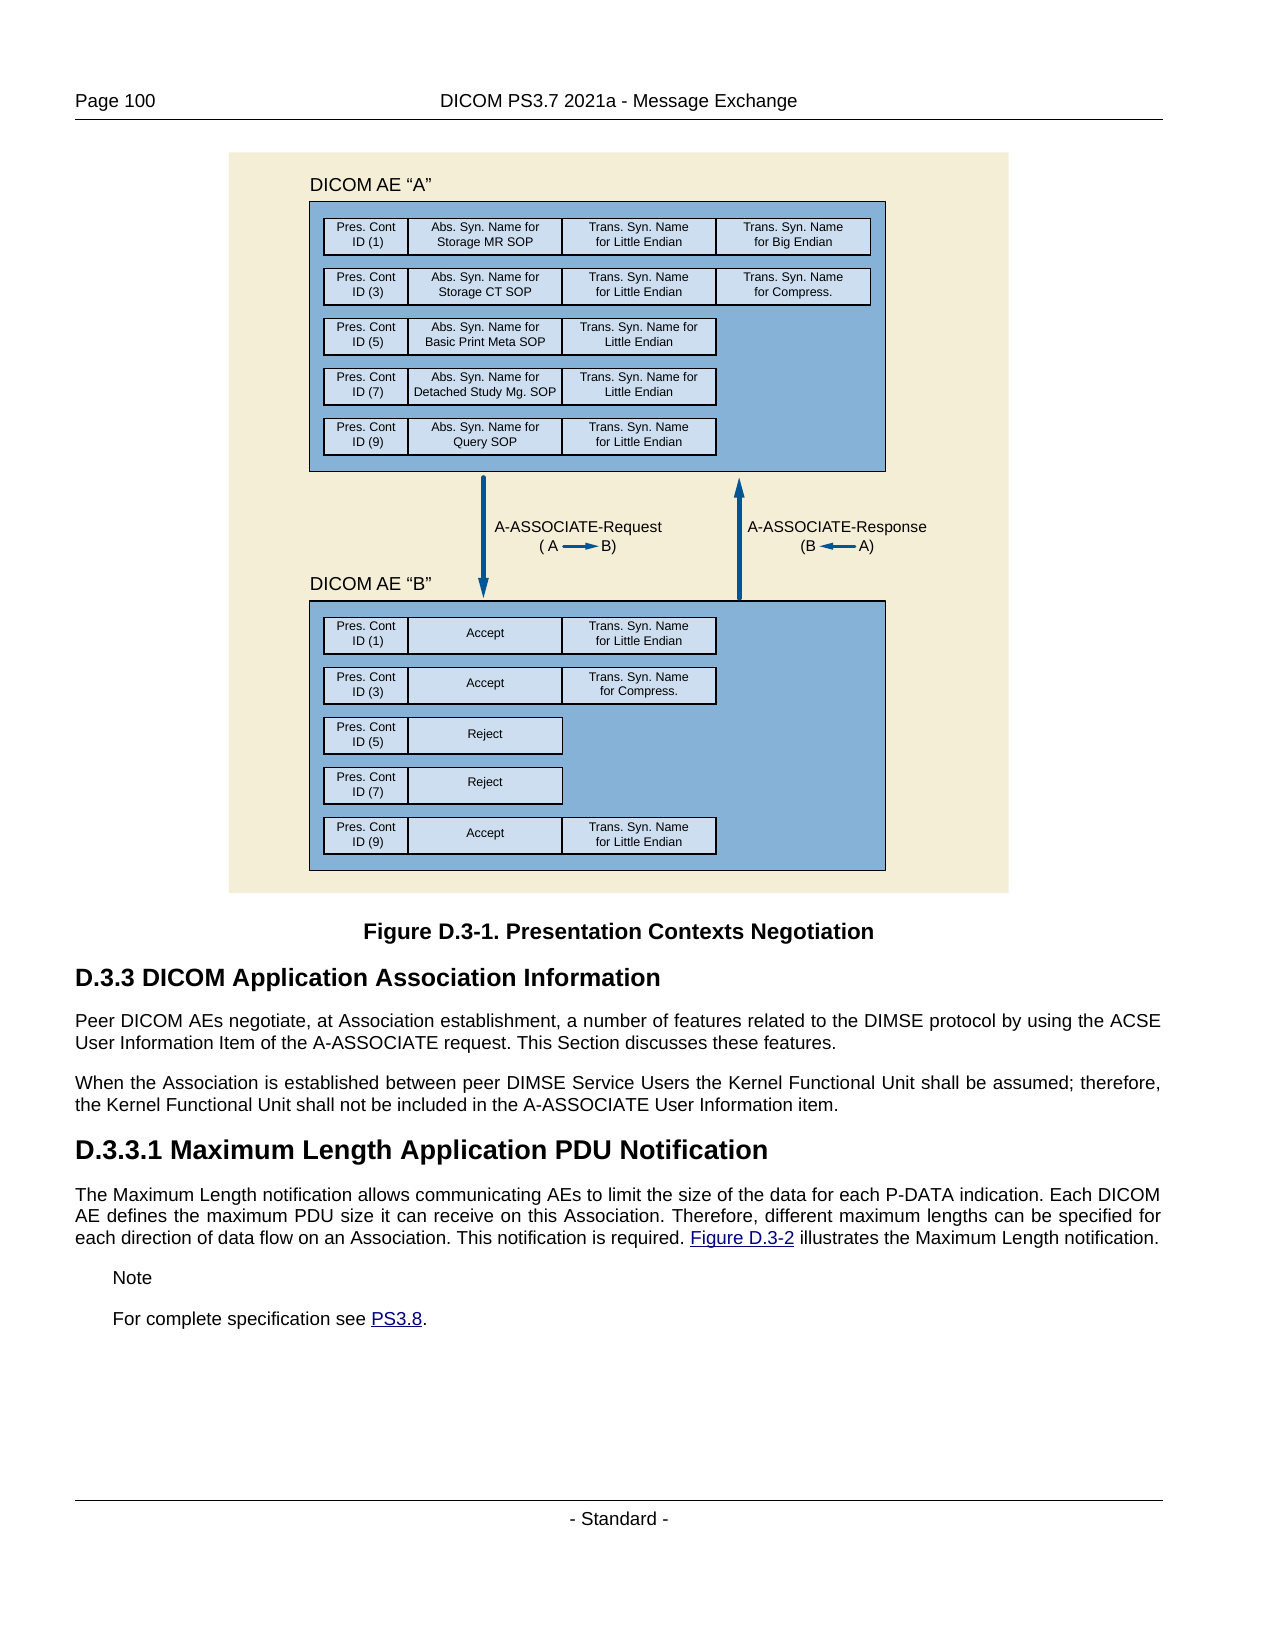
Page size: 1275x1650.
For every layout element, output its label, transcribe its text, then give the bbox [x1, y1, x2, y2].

text D.3.3.1 Maximum Length Application PDU Notification [75, 1134, 1162, 1165]
text Note [112, 1267, 1125, 1289]
text When the Association is established between peer DIMSE Service Users the Kernel Functional Unit shall be assumed; therefore, the Kernel Functional Unit shall not be included in the A-ASSOCIATE User Information item. [75, 1072, 1162, 1115]
text For complete specification see PS3.8. [112, 1307, 1125, 1329]
text Figure D.3-1. Presentation Contexts Negotiation [75, 918, 1162, 944]
text Peer DICOM AEs negotiate, at Association establishment, a number of features related to the DIMSE protocol by using the ACSE User Information Item of the A-ASSOCIATE request. This Section discusses these features. [75, 1010, 1162, 1053]
text The Maximum Length notification allows communicating AEs to limit the size of the data for each P-DATA indication. Each DICOM AE defines the maximum PDU size it can receive on this Association. Therefore, different maximum lengths can be specified for each direction of data flow on an Association. This notification is required. Figure D.3-2 illustrates the Maximum Length notification. [75, 1184, 1162, 1248]
text D.3.3 DICOM Application Association Information [75, 962, 1162, 991]
